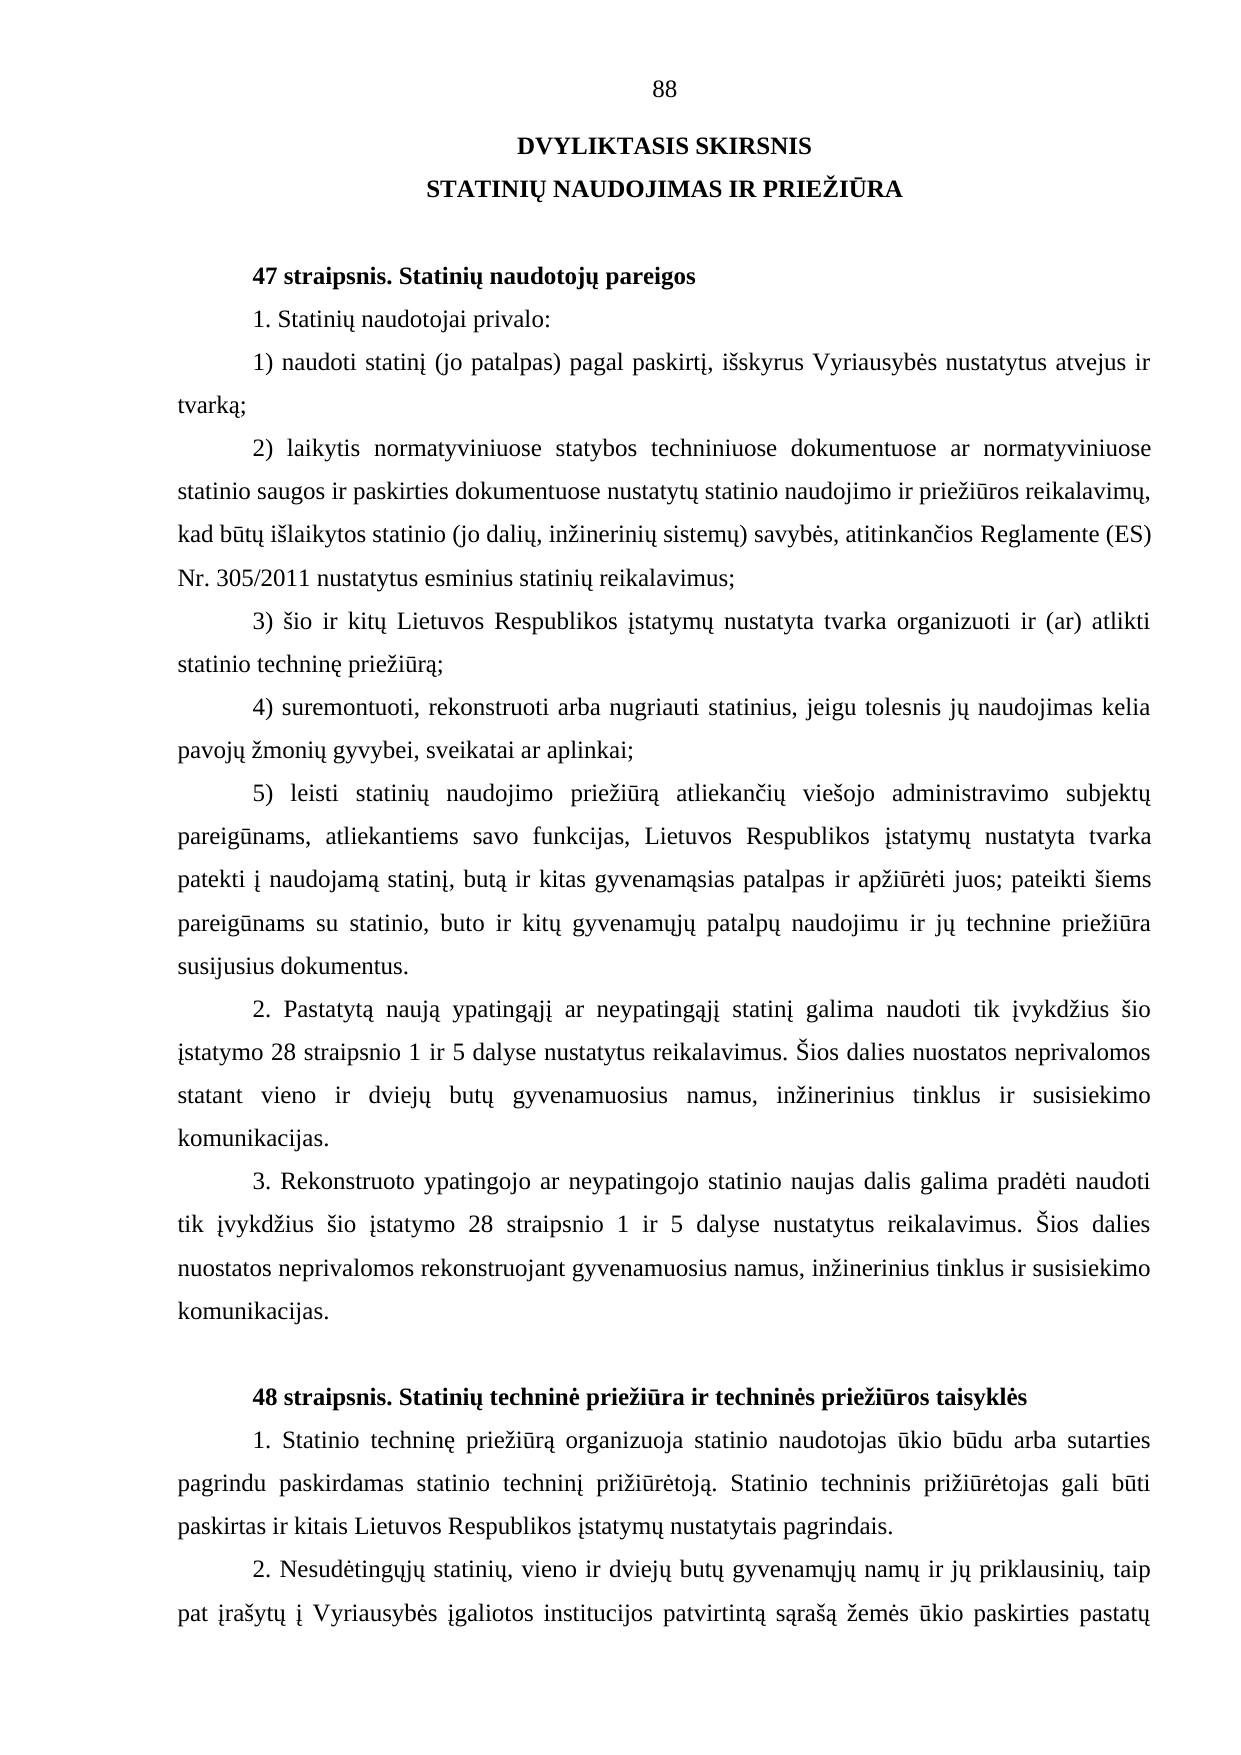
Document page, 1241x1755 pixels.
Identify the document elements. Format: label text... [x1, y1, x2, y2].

text 5) leisti statinių naudojimo priežiūrą atliekančių viešojo administravimo subjektų pareigūnams, atliekantiems savo funkcijas, Lietuvos Respublikos įstatymų nustatyta tvarka patekti į naudojamą statinį, butą ir kitas gyvenamąsias patalpas ir apžiūrėti juos; pateikti šiems pareigūnams su statinio, buto ir kitų gyvenamųjų patalpų naudojimu ir jų technine priežiūra susijusius dokumentus. [177, 778, 1152, 979]
text 2. Pastatytą naują ypatingąjį ar neypatingąjį statinį galima naudoti tik įvykdžius šio įstatymo 28 straipsnio 1 ir 5 dalyse nustatytus reikalavimus. Šios dalies nuostatos neprivalomos statant vieno ir dviejų butų gyvenamuosius namus, inžinerinius tinklus ir susisiekimo komunikacijas. [177, 994, 1152, 1152]
text 47 straipsnis. Statinių naudotojų pareigos [177, 261, 1152, 289]
text 48 straipsnis. Statinių techninė priežiūra ir techninės priežiūros taisyklės [177, 1382, 1152, 1411]
text 1. Statinių naudotojai privalo: [177, 304, 1152, 333]
text STATINIŲ NAUDOJIMAS IR PRIEŽIŪRA [177, 174, 1152, 203]
text 2) laikytis normatyviniuose statybos techniniuose dokumentuose ar normatyviniuose statinio saugos ir paskirties dokumentuose nustatytų statinio naudojimo ir priežiūros reikalavimų, kad būtų išlaikytos statinio (jo dalių, inžinerinių sistemų) savybės, atitinkančios Reglamente (ES) Nr. 305/2011 nustatytus esminius statinių reikalavimus; [177, 433, 1152, 591]
text 4) suremontuoti, rekonstruoti arba nugriauti statinius, jeigu tolesnis jų naudojimas kelia pavojų žmonių gyvybei, sveikatai ar aplinkai; [177, 692, 1152, 764]
text DVYLIKTASIS SKIRSNIS [177, 131, 1152, 160]
text 1. Statinio techninę priežiūrą organizuoja statinio naudotojas ūkio būdu arba sutarties pagrindu paskirdamas statinio techninį prižiūrėtoją. Statinio techninis prižiūrėtojas gali būti paskirtas ir kitais Lietuvos Respublikos įstatymų nustatytais pagrindais. [177, 1425, 1152, 1540]
text 3) šio ir kitų Lietuvos Respublikos įstatymų nustatyta tvarka organizuoti ir (ar) atlikti statinio techninę priežiūrą; [177, 606, 1152, 678]
text 2. Nesudėtingųjų statinių, vieno ir dviejų butų gyvenamųjų namų ir jų priklausinių, taip pat įrašytų į Vyriausybės įgaliotos institucijos patvirtintą sąrašą žemės ūkio paskirties pastatų [177, 1554, 1152, 1626]
text 3. Rekonstruoto ypatingojo ar neypatingojo statinio naujas dalis galima pradėti naudoti tik įvykdžius šio įstatymo 28 straipsnio 1 ir 5 dalyse nustatytus reikalavimus. Šios dalies nuostatos neprivalomos rekonstruojant gyvenamuosius namus, inžinerinius tinklus ir susisiekimo komunikacijas. [177, 1166, 1152, 1324]
text 1) naudoti statinį (jo patalpas) pagal paskirtį, išskyrus Vyriausybės nustatytus atvejus ir tvarką; [177, 347, 1152, 419]
